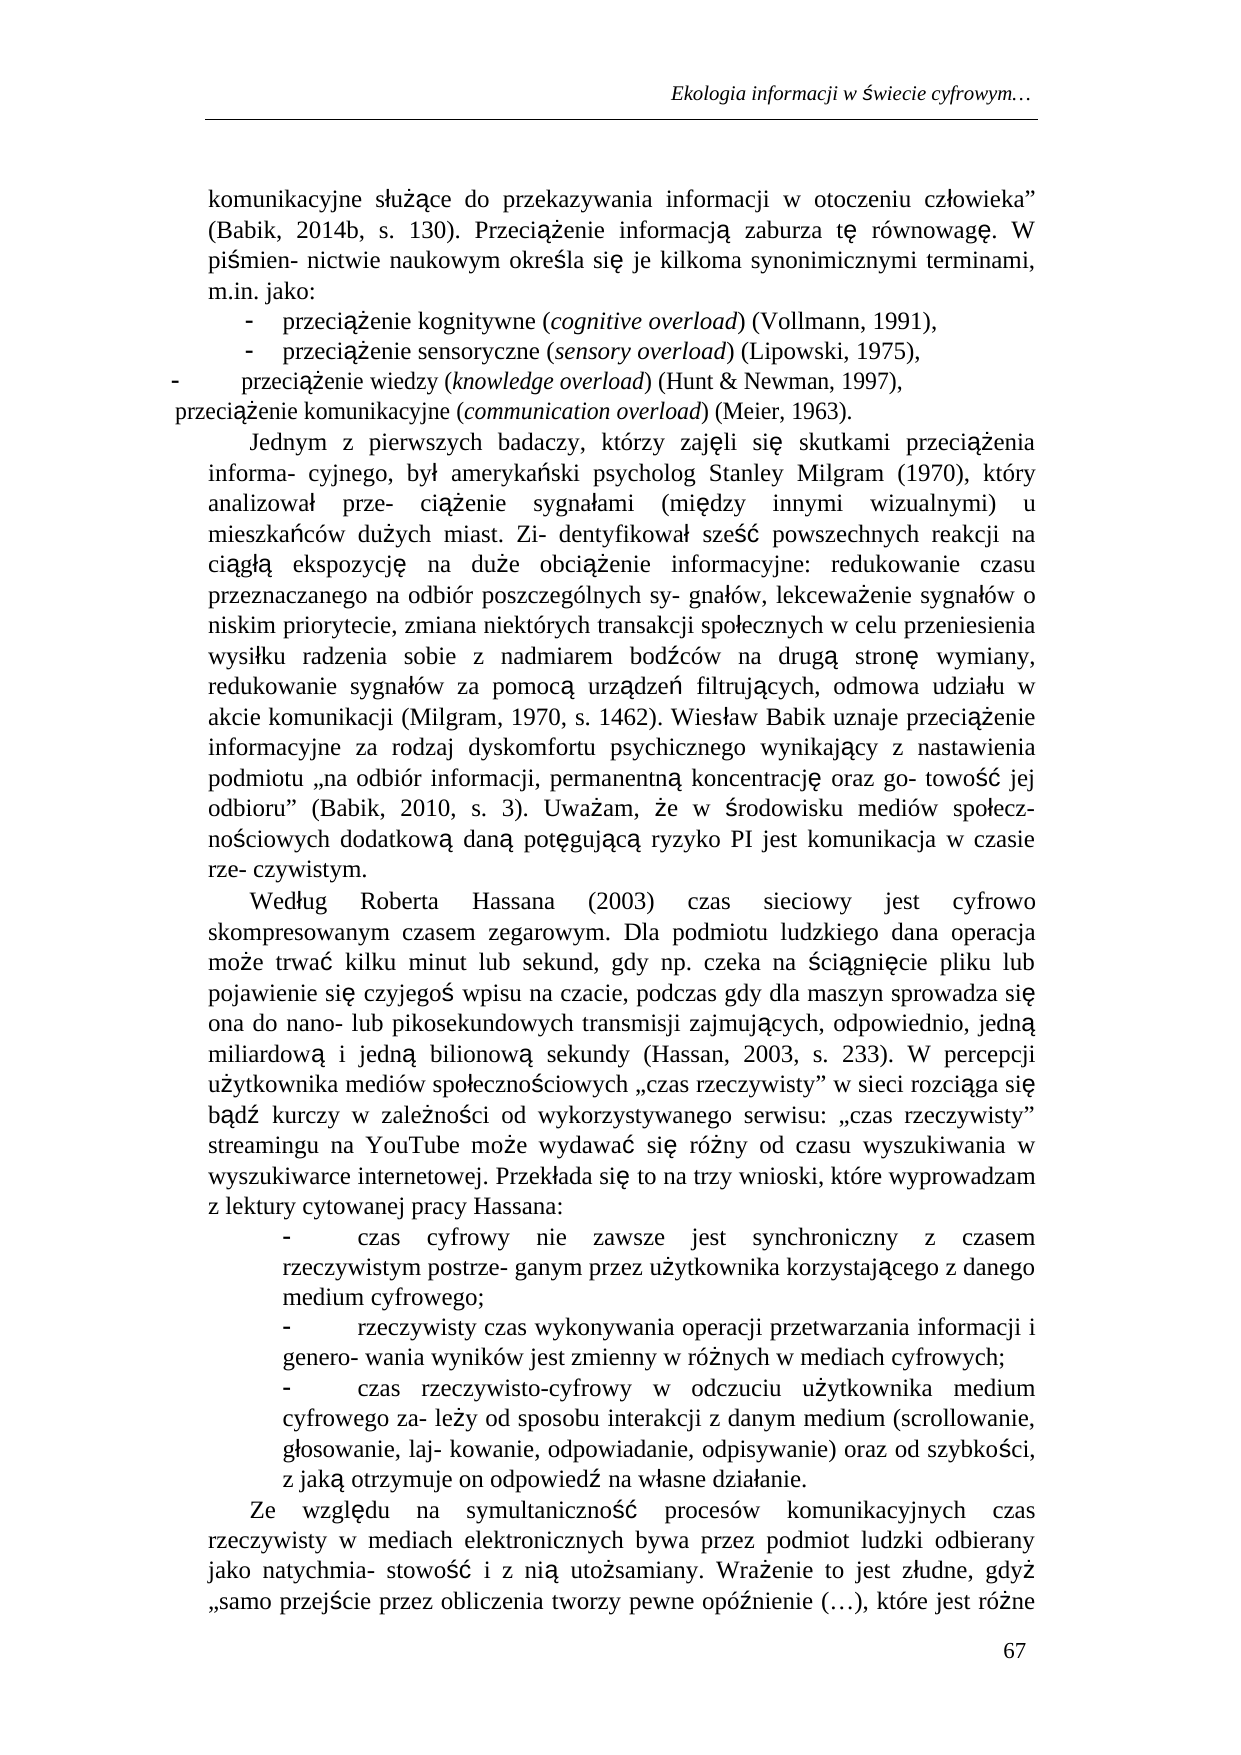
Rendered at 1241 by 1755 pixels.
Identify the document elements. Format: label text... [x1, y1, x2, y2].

text komunikacyjne służące do przekazywania informacji w otoczeniu człowieka” (Babik, 2014b, s. 130). Przeciążenie informacją zaburza tę równowagę. W piśmien- nictwie naukowym określa się je kilkoma synonimicznymi terminami, m.in. jako: [208, 184, 1036, 305]
text Według Roberta Hassana (2003) czas sieciowy jest cyfrowo skompresowanym czasem zegarowym. Dla podmiotu ludzkiego dana operacja może trwać kilku minut lub sekund, gdy np. czeka na ściągnięcie pliku lub pojawienie się czyjegoś wpisu na czacie, podczas gdy dla maszyn sprowadza się ona do nano- lub pikosekundowych transmisji zajmujących, odpowiednio, jedną miliardową i jedną bilionową sekundy (Hassan, 2003, s. 233). W percepcji użytkownika mediów społecznościowych „czas rzeczywisty” w sieci rozciąga się bądź kurczy w zależności od wykorzystywanego serwisu: „czas rzeczywisty” streamingu na YouTube może wydawać się różny od czasu wyszukiwania w wyszukiwarce internetowej. Przekłada się to na trzy wnioski, które wyprowadzam z lektury cytowanej pracy Hassana: [208, 886, 1036, 1220]
list czas rzeczywisto-cyfrowy w odczuciu użytkownika medium cyfrowego za- leży od sposobu interakcji z danym medium (scrollowanie, głosowanie, laj- kowanie, odpowiadanie, odpisywanie) oraz od szybkości, z jaką otrzymuje on odpowiedź na własne działanie. [282, 1372, 1035, 1493]
text Ekologia informacji w świecie cyfrowym… [671, 81, 1241, 105]
list przeciążenie wiedzy (knowledge overload) (Hunt & Newman, 1997), przeciążenie komunikacyjne (communication overload) (Meier, 1963). [171, 366, 924, 425]
list czas cyfrowy nie zawsze jest synchroniczny z czasem rzeczywistym postrze- ganym przez użytkownika korzystającego z danego medium cyfrowego; [282, 1222, 1036, 1311]
list przeciążenie kognitywne (cognitive overload) (Vollmann, 1991), [245, 306, 1241, 335]
list rzeczywisty czas wykonywania operacji przetwarzania informacji i genero- wania wyników jest zmienny w różnych w mediach cyfrowych; [282, 1312, 1036, 1371]
list przeciążenie sensoryczne (sensory overload) (Lipowski, 1975), [245, 336, 1241, 365]
text Jednym z pierwszych badaczy, którzy zajęli się skutkami przeciążenia informa- cyjnego, był amerykański psycholog Stanley Milgram (1970), który analizował prze- ciążenie sygnałami (między innymi wizualnymi) u mieszkańców dużych miast. Zi- dentyfikował sześć powszechnych reakcji na ciągłą ekspozycję na duże obciążenie informacyjne: redukowanie czasu przeznaczanego na odbiór poszczególnych sy- gnałów, lekceważenie sygnałów o niskim priorytecie, zmiana niektórych transakcji społecznych w celu przeniesienia wysiłku radzenia sobie z nadmiarem bodźców na drugą stronę wymiany, redukowanie sygnałów za pomocą urządzeń filtrujących, odmowa udziału w akcie komunikacji (Milgram, 1970, s. 1462). Wiesław Babik uznaje przeciążenie informacyjne za rodzaj dyskomfortu psychicznego wynikający z nastawienia podmiotu „na odbiór informacji, permanentną koncentrację oraz go- towość jej odbioru” (Babik, 2010, s. 3). Uważam, że w środowisku mediów społecz- nościowych dodatkową daną potęgującą ryzyko PI jest komunikacja w czasie rze- czywistym. [208, 427, 1036, 883]
text Ze względu na symultaniczność procesów komunikacyjnych czas rzeczywisty w mediach elektronicznych bywa przez podmiot ludzki odbierany jako natychmia- stowość i z nią utożsamiany. Wrażenie to jest złudne, gdyż „samo przejście przez obliczenia tworzy pewne opóźnienie (…), które jest różne [208, 1494, 1036, 1615]
